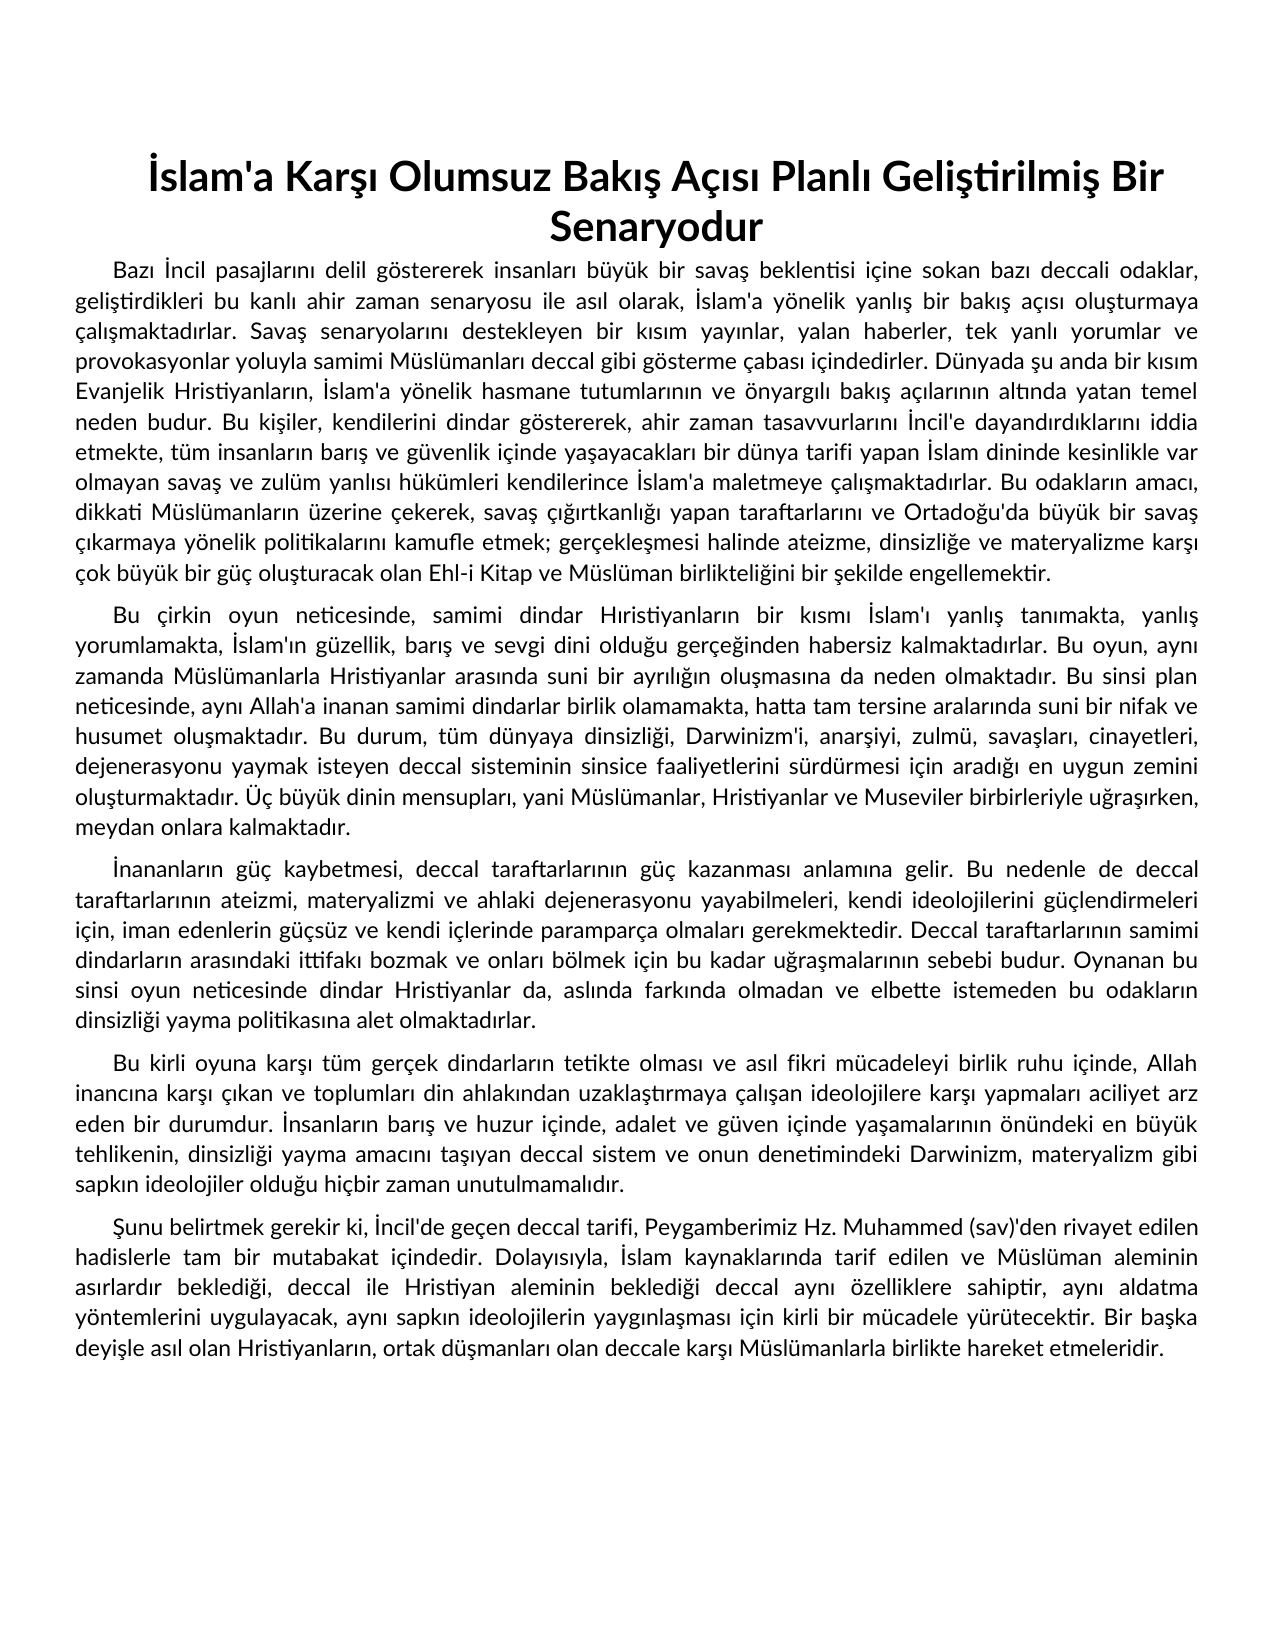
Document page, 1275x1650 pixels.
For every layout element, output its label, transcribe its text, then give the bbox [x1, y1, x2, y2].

text Bu kirli oyuna karşı tüm gerçek dindarların tetikte olması ve asıl fikri mücadeleyi birlik ruhu içinde, Allah inancına karşı çıkan ve toplumları din ahlakından uzaklaştırmaya çalışan ideolojilere karşı yapmaları aciliyet arz eden bir durumdur. İnsanların barış ve huzur içinde, adalet ve güven içinde yaşamalarının önündeki en büyük tehlikenin, dinsizliği yayma amacını taşıyan deccal sistem ve onun denetimindeki Darwinizm, materyalizm gibi sapkın ideolojiler olduğu hiçbir zaman unutulmamalıdır. [75, 1049, 1200, 1197]
text Bazı İncil pasajlarını delil göstererek insanları büyük bir savaş beklentisi içine sokan bazı deccali odaklar, geliştirdikleri bu kanlı ahir zaman senaryosu ile asıl olarak, İslam'a yönelik yanlış bir bakış açısı oluşturmaya çalışmaktadırlar. Savaş senaryolarını destekleyen bir kısım yayınlar, yalan haberler, tek yanlı yorumlar ve provokasyonlar yoluyla samimi Müslümanları deccal gibi gösterme çabası içindedirler. Dünyada şu anda bir kısım Evanjelik Hristiyanların, İslam'a yönelik hasmane tutumlarının ve önyargılı bakış açılarının altında yatan temel neden budur. Bu kişiler, kendilerini dindar göstererek, ahir zaman tasavvurlarını İncil'e dayandırdıklarını iddia etmekte, tüm insanların barış ve güvenlik içinde yaşayacakları bir dünya tarifi yapan İslam dininde kesinlikle var olmayan savaş ve zulüm yanlısı hükümleri kendilerince İslam'a maletmeye çalışmaktadırlar. Bu odakların amacı, dikkati Müslümanların üzerine çekerek, savaş çığırtkanlığı yapan taraftarlarını ve Ortadoğu'da büyük bir savaş çıkarmaya yönelik politikalarını kamufle etmek; gerçekleşmesi halinde ateizme, dinsizliğe ve materyalizme karşı çok büyük bir güç oluşturacak olan Ehl-i Kitap ve Müslüman birlikteliğini bir şekilde engellemektir. [75, 256, 1200, 586]
text Şunu belirtmek gerekir ki, İncil'de geçen deccal tarifi, Peygamberimiz Hz. Muhammed (sav)'den rivayet edilen hadislerle tam bir mutabakat içindedir. Dolayısıyla, İslam kaynaklarında tarif edilen ve Müslüman aleminin asırlardır beklediği, deccal ile Hristiyan aleminin beklediği deccal aynı özelliklere sahiptir, aynı aldatma yöntemlerini uygulayacak, aynı sapkın ideolojilerin yaygınlaşması için kirli bir mücadele yürütecektir. Bir başka deyişle asıl olan Hristiyanların, ortak düşmanları olan deccale karşı Müslümanlarla birlikte hareket etmeleridir. [75, 1212, 1200, 1361]
text Bu çirkin oyun neticesinde, samimi dindar Hıristiyanların bir kısmı İslam'ı yanlış tanımakta, yanlış yorumlamakta, İslam'ın güzellik, barış ve sevgi dini olduğu gerçeğinden habersiz kalmaktadırlar. Bu oyun, aynı zamanda Müslümanlarla Hristiyanlar arasında suni bir ayrılığın oluşmasına da neden olmaktadır. Bu sinsi plan neticesinde, aynı Allah'a inanan samimi dindarlar birlik olamamakta, hatta tam tersine aralarında suni bir nifak ve husumet oluşmaktadır. Bu durum, tüm dünyaya dinsizliği, Darwinizm'i, anarşiyi, zulmü, savaşları, cinayetleri, dejenerasyonu yaymak isteyen deccal sisteminin sinsice faaliyetlerini sürdürmesi için aradığı en uygun zemini oluşturmaktadır. Üç büyük dinin mensupları, yani Müslümanlar, Hristiyanlar ve Museviler birbirleriyle uğraşırken, meydan onlara kalmaktadır. [75, 601, 1200, 840]
subtitle İslam'a Karşı Olumsuz Bakış Açısı Planlı Geliştirilmiş Bir Senaryodur [112, 150, 1200, 250]
text İnananların güç kaybetmesi, deccal taraftarlarının güç kazanması anlamına gelir. Bu nedenle de deccal taraftarlarının ateizmi, materyalizmi ve ahlaki dejenerasyonu yayabilmeleri, kendi ideolojilerini güçlendirmeleri için, iman edenlerin güçsüz ve kendi içlerinde paramparça olmaları gerekmektedir. Deccal taraftarlarının samimi dindarların arasındaki ittifakı bozmak ve onları bölmek için bu kadar uğraşmalarının sebebi budur. Oynanan bu sinsi oyun neticesinde dindar Hristiyanlar da, aslında farkında olmadan ve elbette istemeden bu odakların dinsizliği yayma politikasına alet olmaktadırlar. [75, 855, 1200, 1034]
